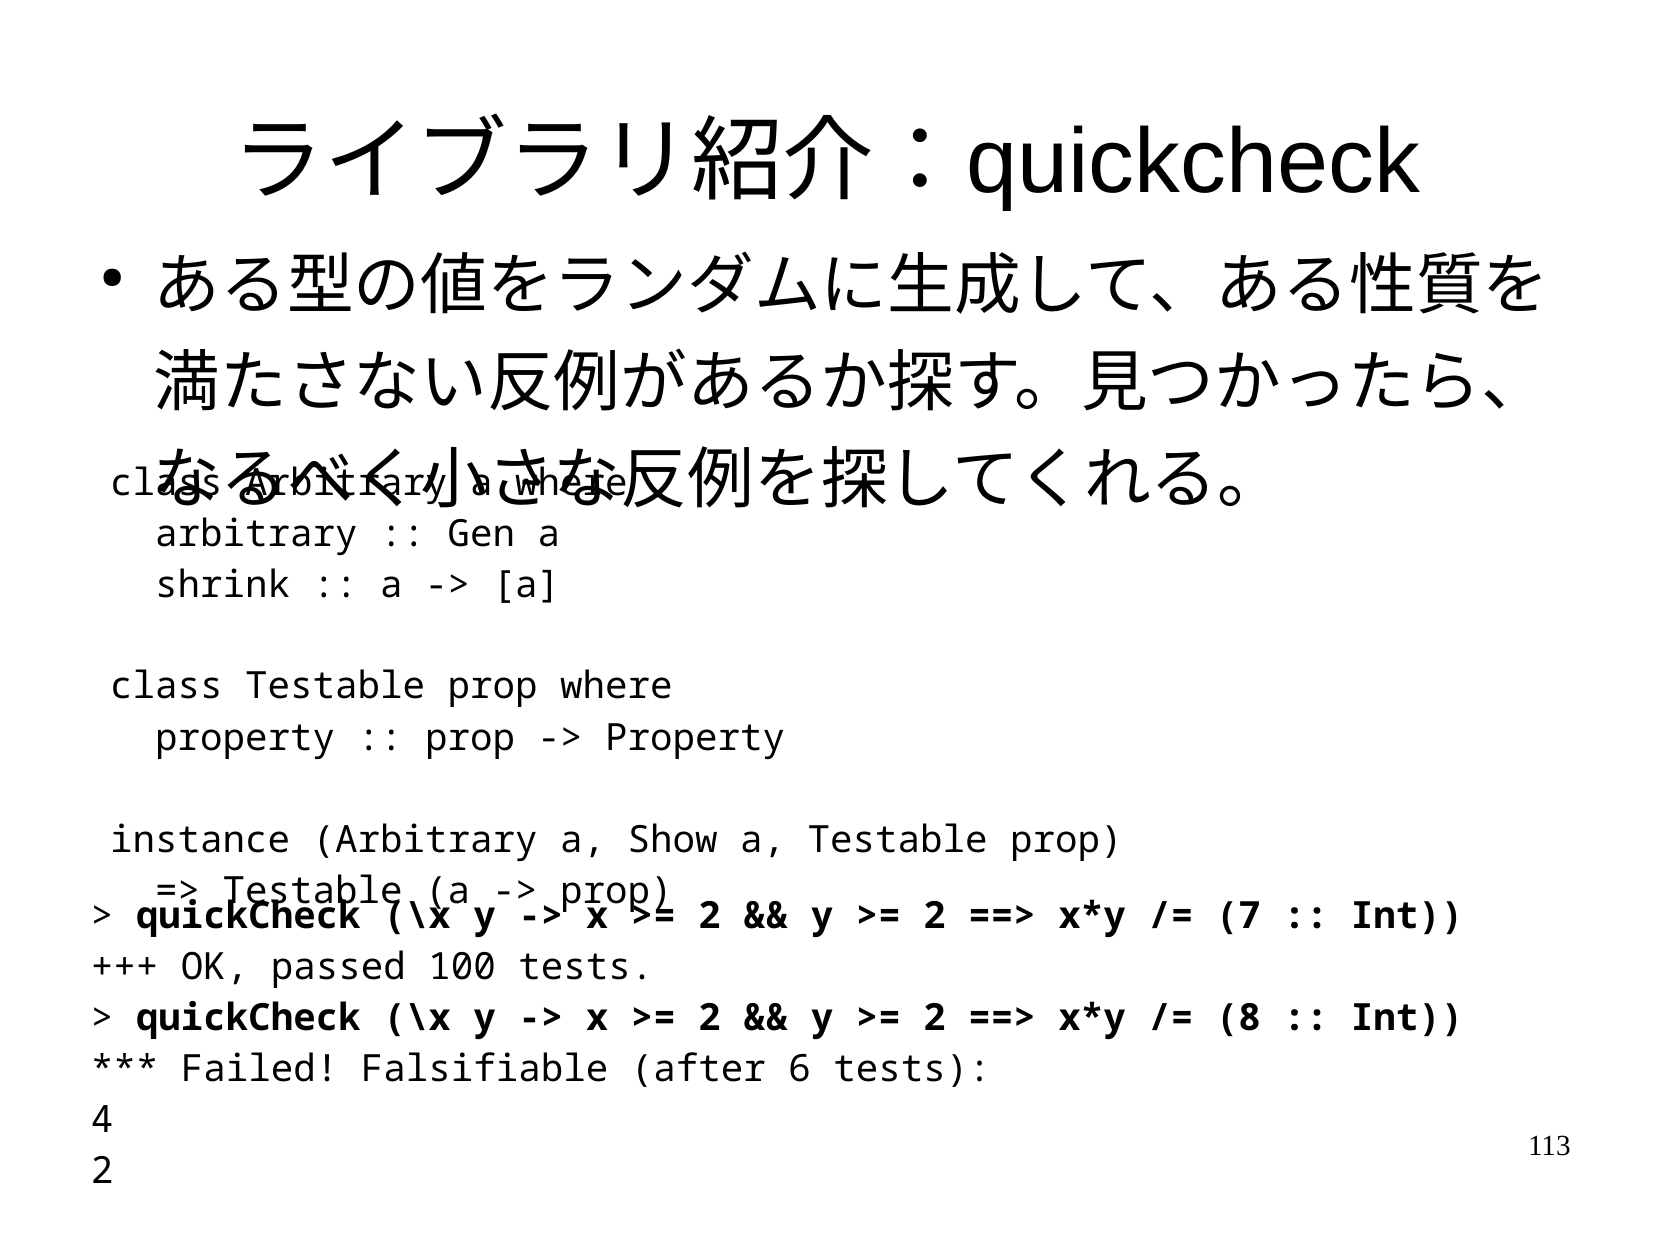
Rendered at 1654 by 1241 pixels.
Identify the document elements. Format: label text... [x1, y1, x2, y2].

text_box class Arbitrary a where arbitrary :: Gen a shrink :: a -> [a] class Testable prop where property :: prop -> Property instance (Arbitrary a, Show a, Testable prop) => Testable (a -> prop) [95, 447, 1205, 870]
text_box > quickCheck (\x y -> x >= 2 && y >= 2 ==> x*y /= (7 :: Int)) +++ OK, passed 100 tests. > quickCheck (\x y -> x >= 2 && y >= 2 ==> x*y /= (8 :: Int)) *** Failed! Falsifiable (after 6 tests): 4 2 [76, 881, 1583, 1191]
list ある型の値をランダムに生成して、ある性質を満たさない反例があるか探す。見つかったら、なるべく小さな反例を探してくれる。 [82, 231, 1571, 881]
title ライブラリ紹介：quickcheck [82, 49, 1571, 231]
